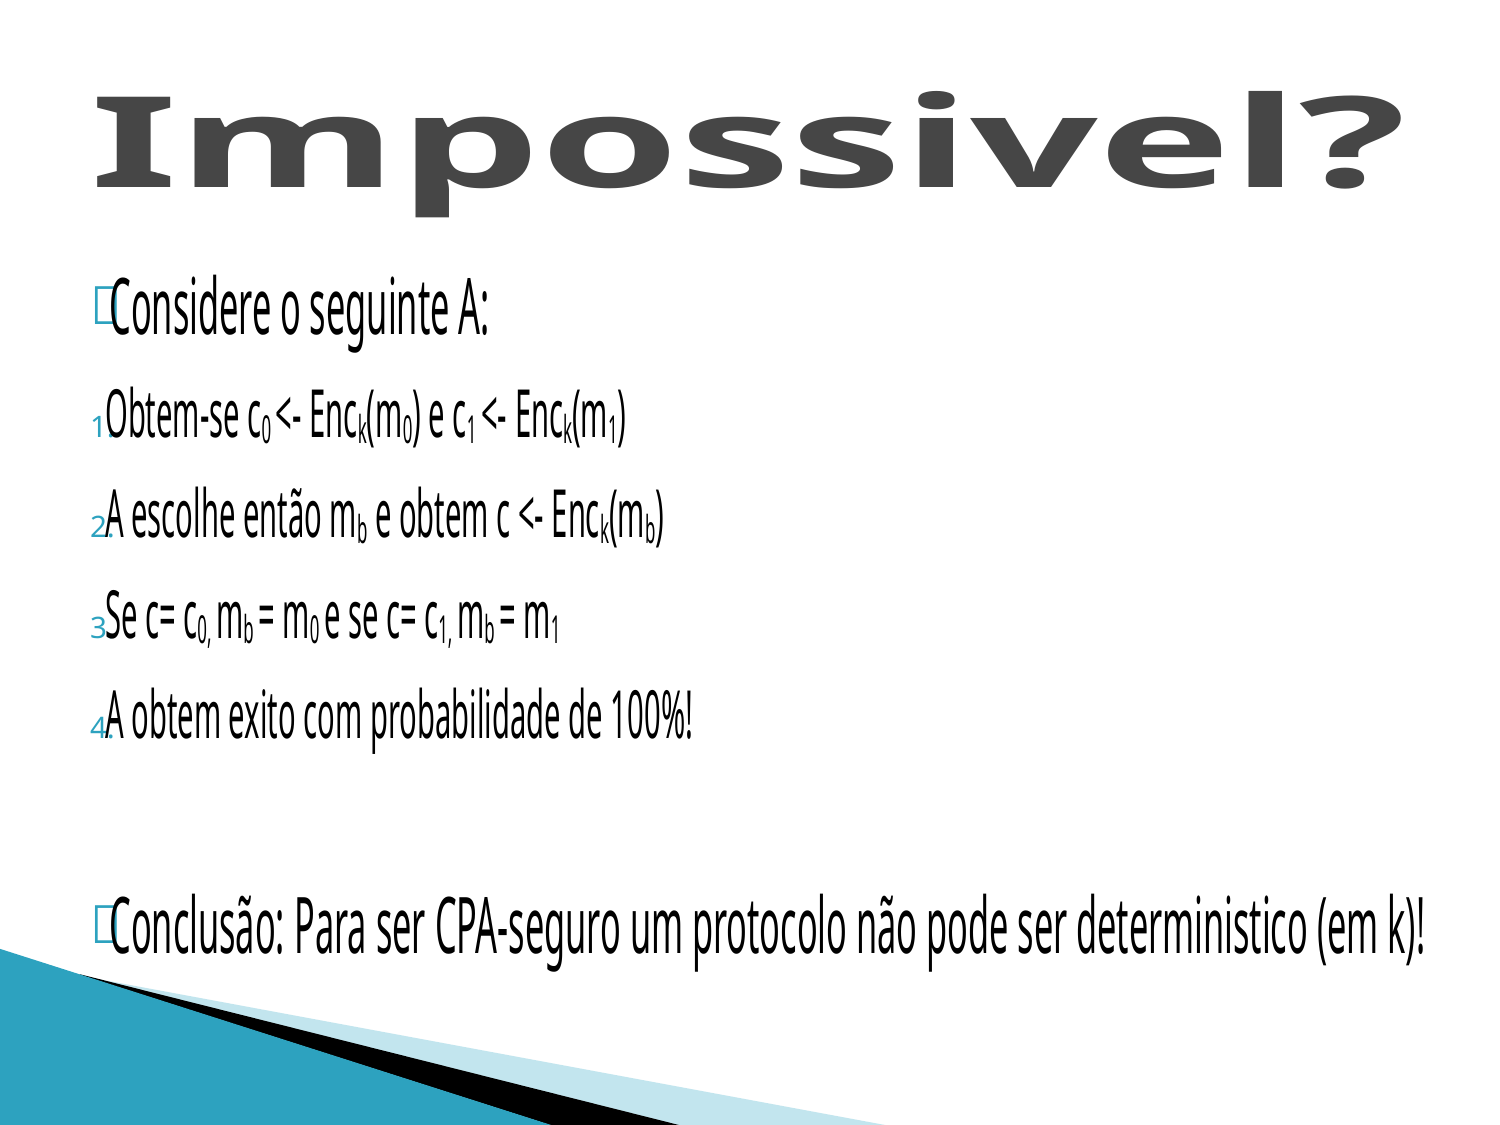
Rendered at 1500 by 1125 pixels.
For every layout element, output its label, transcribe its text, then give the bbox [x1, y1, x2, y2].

list Considere o seguinte A: Obtem-se c0 <- Enck(m0) e c1 <- Enck(m1) A escolhe então mb e obtem c <- Enck(mb) Se c= c0, mb = m0 e se c= c1, mb = m1 A obtem exito com probabilidade de 100%! Conclusão: Para ser CPA-seguro um protocolo não pode ser deterministico (em k)! [75, 243, 1426, 986]
title Impossivel? [75, 45, 1426, 233]
